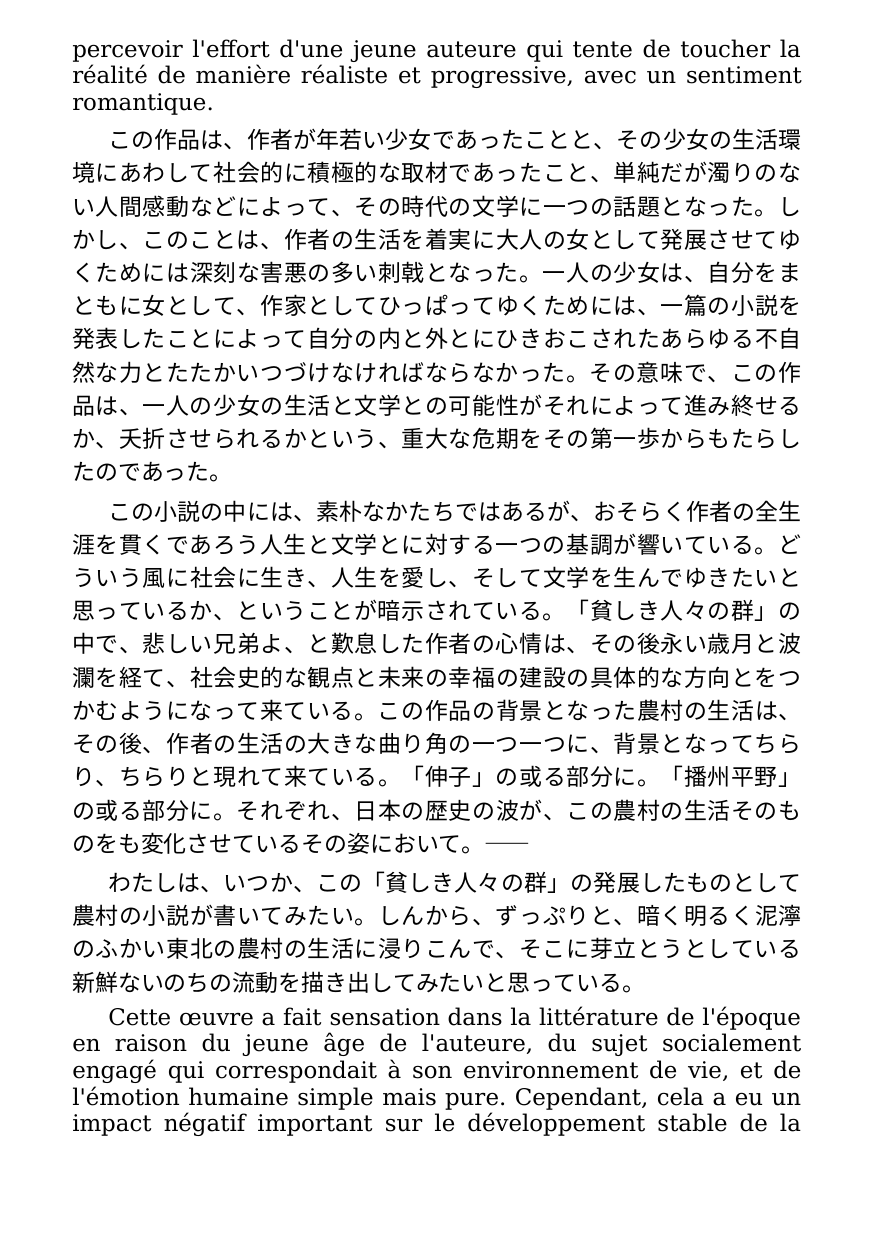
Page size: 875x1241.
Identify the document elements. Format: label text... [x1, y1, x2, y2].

text Cette œuvre a fait sensation dans la littérature de l'époque en raison du jeune âge de l'auteure, du sujet socialement engagé qui correspondait à son environnement de vie, et de l'émotion humaine simple mais pure. Cependant, cela a eu un impact négatif important sur le développement stable de la [72, 1004, 802, 1137]
text わたしは、いつか、この「貧しき人々の群」の発展したものとして農村の小説が書いてみたい。しんから、ずっぷりと、暗く明るく泥濘のふかい東北の農村の生活に浸りこんで、そこに芽立とうとしている新鮮ないのちの流動を描き出してみたいと思っている。 [72, 865, 802, 998]
text この小説の中には、素朴なかたちではあるが、おそらく作者の全生涯を貫くであろう人生と文学とに対する一つの基調が響いている。どういう風に社会に生き、人生を愛し、そして文学を生んでゆきたいと思っているか、ということが暗示されている。「貧しき人々の群」の中で、悲しい兄弟よ、と歎息した作者の心情は、その後永い歳月と波瀾を経て、社会史的な観点と未来の幸福の建設の具体的な方向とをつかむようになって来ている。この作品の背景となった農村の生活は、その後、作者の生活の大きな曲り角の一つ一つに、背景となってちらり、ちらりと現れて来ている。「伸子」の或る部分に。「播州平野」の或る部分に。それぞれ、日本の歴史の波が、この農村の生活そのものをも変化させているその姿において。―― [72, 493, 802, 859]
text この作品は、作者が年若い少女であったことと、その少女の生活環境にあわして社会的に積極的な取材であったこと、単純だが濁りのない人間感動などによって、その時代の文学に一つの話題となった。しかし、このことは、作者の生活を着実に大人の女として発展させてゆくためには深刻な害悪の多い刺戟となった。一人の少女は、自分をまともに女として、作家としてひっぱってゆくためには、一篇の小説を発表したことによって自分の内と外とにひきおこされたあらゆる不自然な力とたたかいつづけなければならなかった。その意味で、この作品は、一人の少女の生活と文学との可能性がそれによって進み終せるか、夭折させられるかという、重大な危期をその第一歩からもたらしたのであった。 [72, 122, 802, 487]
text percevoir l'effort d'une jeune auteure qui tente de toucher la réalité de manière réaliste et progressive, avec un sentiment romantique. [72, 36, 802, 116]
